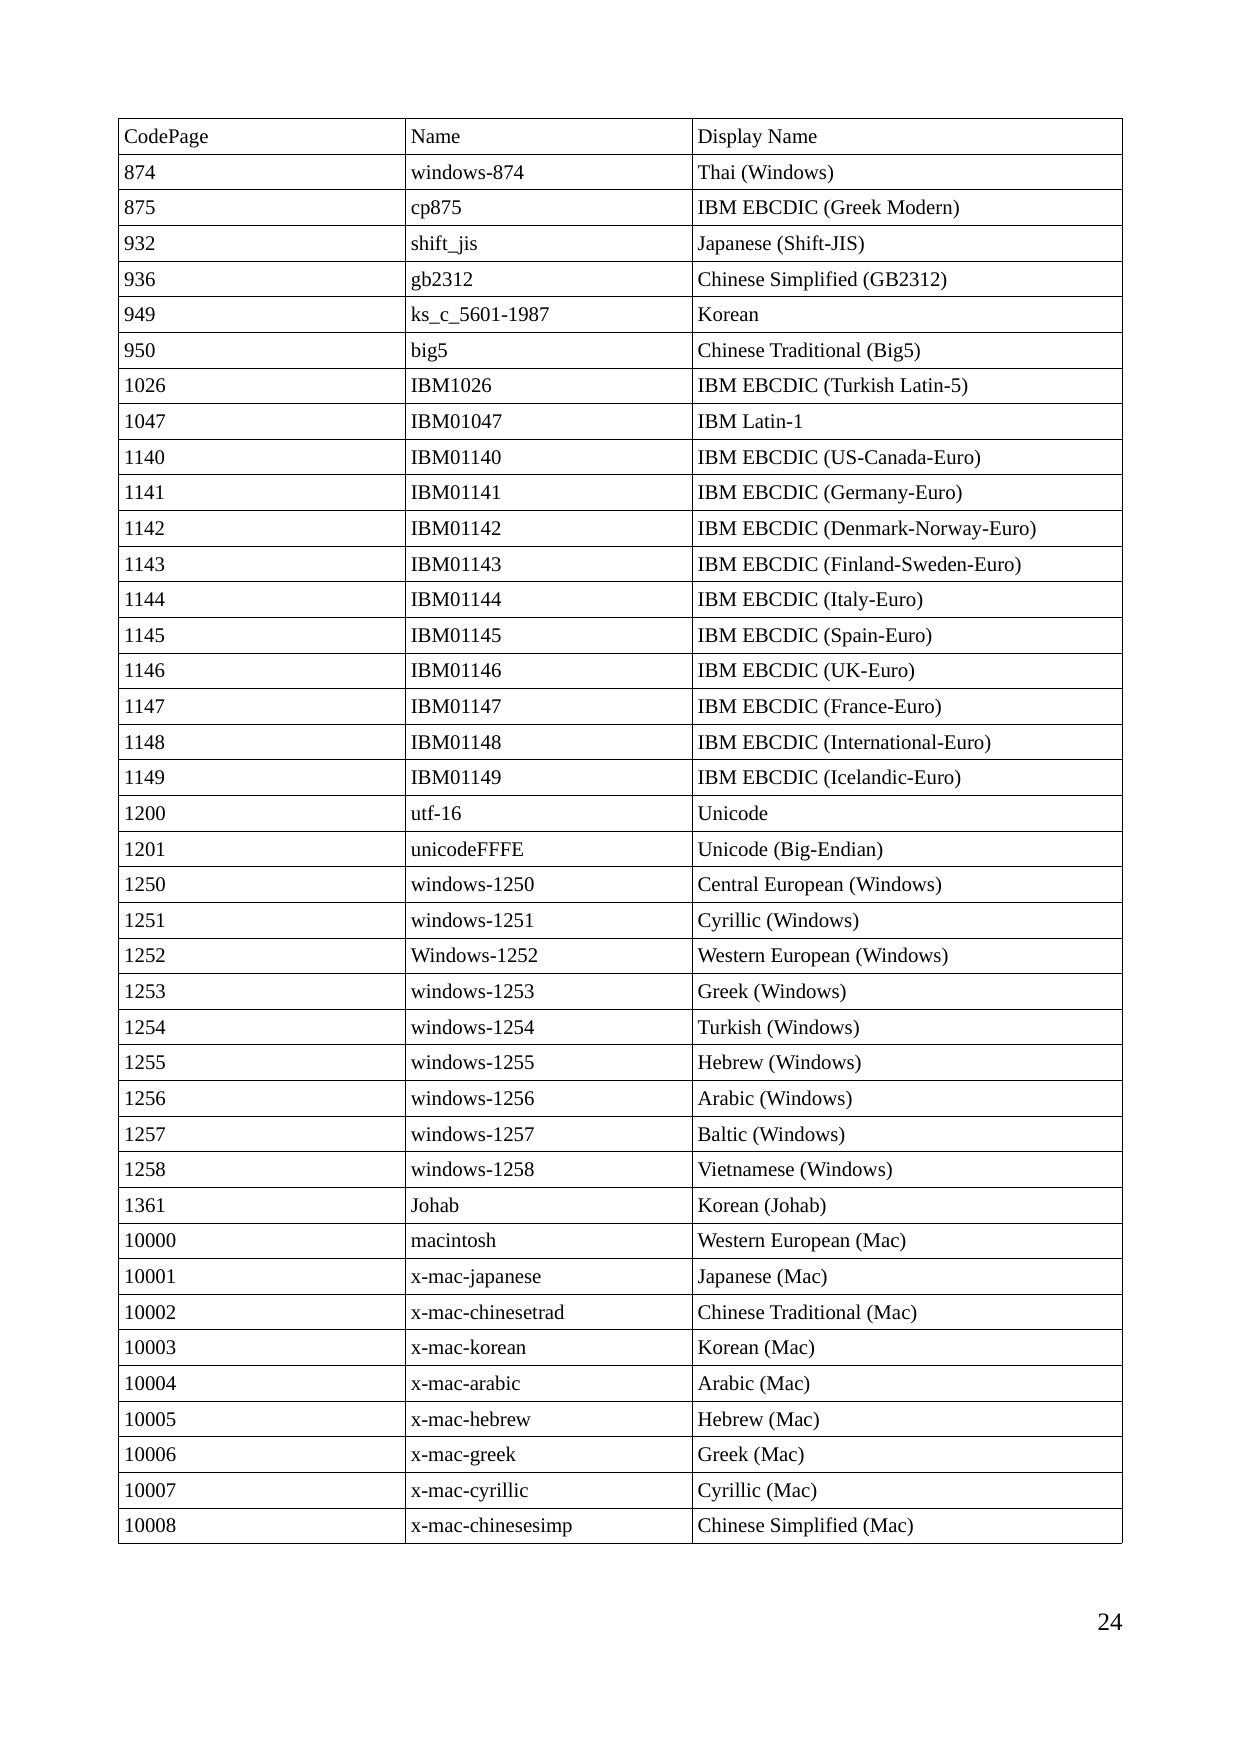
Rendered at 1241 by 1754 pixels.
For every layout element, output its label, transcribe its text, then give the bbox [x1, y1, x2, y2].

table_cell IBM EBCDIC (Finland-Sweden-Euro) [693, 547, 1122, 581]
table_cell 875 [119, 190, 405, 225]
table_cell 1200 [119, 796, 405, 831]
table_cell 1250 [119, 867, 405, 902]
table_cell 10003 [119, 1330, 405, 1365]
table_cell ks_c_5601-1987 [406, 297, 692, 332]
table_cell windows-1251 [406, 903, 692, 937]
table_cell 1143 [119, 547, 405, 581]
table_cell 1140 [119, 440, 405, 474]
table_cell Hebrew (Windows) [693, 1045, 1122, 1080]
table_cell 1201 [119, 832, 405, 866]
table_cell Arabic (Mac) [693, 1366, 1122, 1401]
table_header CodePage [119, 119, 405, 154]
table_cell windows-874 [406, 155, 692, 189]
table_cell Chinese Simplified (GB2312) [693, 262, 1122, 296]
table_cell 1047 [119, 404, 405, 439]
table_cell IBM EBCDIC (Icelandic-Euro) [693, 760, 1122, 795]
table_cell Chinese Traditional (Big5) [693, 333, 1122, 367]
table_cell IBM EBCDIC (Germany-Euro) [693, 475, 1122, 510]
table_cell IBM01047 [406, 404, 692, 439]
table_cell Chinese Simplified (Mac) [693, 1509, 1122, 1543]
table_cell 950 [119, 333, 405, 367]
table_cell 1145 [119, 618, 405, 652]
table_cell x-mac-japanese [406, 1259, 692, 1294]
table_cell 1149 [119, 760, 405, 795]
table_cell Central European (Windows) [693, 867, 1122, 902]
table_cell 949 [119, 297, 405, 332]
table_cell 1146 [119, 654, 405, 688]
table_cell IBM01147 [406, 689, 692, 724]
table_cell x-mac-korean [406, 1330, 692, 1365]
table_cell 936 [119, 262, 405, 296]
table_cell IBM EBCDIC (UK-Euro) [693, 654, 1122, 688]
table_cell x-mac-arabic [406, 1366, 692, 1401]
table_cell 1252 [119, 939, 405, 973]
table_cell IBM EBCDIC (Spain-Euro) [693, 618, 1122, 652]
table_cell windows-1257 [406, 1117, 692, 1151]
table_cell 1253 [119, 974, 405, 1009]
table_cell 1254 [119, 1010, 405, 1044]
table_cell Korean [693, 297, 1122, 332]
table_cell 10001 [119, 1259, 405, 1294]
table_cell 10004 [119, 1366, 405, 1401]
table_cell Chinese Traditional (Mac) [693, 1295, 1122, 1329]
table_cell Greek (Windows) [693, 974, 1122, 1009]
table_cell Cyrillic (Mac) [693, 1473, 1122, 1507]
table_header Display Name [693, 119, 1122, 154]
table_cell 1147 [119, 689, 405, 724]
table_cell IBM Latin-1 [693, 404, 1122, 439]
table_cell Hebrew (Mac) [693, 1402, 1122, 1436]
table_cell IBM EBCDIC (International-Euro) [693, 725, 1122, 759]
table_cell x-mac-cyrillic [406, 1473, 692, 1507]
table_cell windows-1258 [406, 1152, 692, 1187]
table_cell IBM01145 [406, 618, 692, 652]
table_cell 1255 [119, 1045, 405, 1080]
table_cell macintosh [406, 1224, 692, 1258]
table_cell Unicode [693, 796, 1122, 831]
table_cell IBM EBCDIC (Turkish Latin-5) [693, 369, 1122, 403]
table_cell IBM01142 [406, 511, 692, 546]
table_cell shift_jis [406, 226, 692, 261]
table_cell IBM EBCDIC (Italy-Euro) [693, 582, 1122, 617]
table_cell windows-1250 [406, 867, 692, 902]
table_cell IBM1026 [406, 369, 692, 403]
table_cell Baltic (Windows) [693, 1117, 1122, 1151]
table_cell IBM EBCDIC (France-Euro) [693, 689, 1122, 724]
table_cell 1142 [119, 511, 405, 546]
table_cell 10007 [119, 1473, 405, 1507]
table_cell Unicode (Big-Endian) [693, 832, 1122, 866]
table_cell 10005 [119, 1402, 405, 1436]
table_cell x-mac-hebrew [406, 1402, 692, 1436]
table_header Name [406, 119, 692, 154]
table_cell IBM01143 [406, 547, 692, 581]
table_cell gb2312 [406, 262, 692, 296]
table_cell Cyrillic (Windows) [693, 903, 1122, 937]
table_cell IBM EBCDIC (Denmark-Norway-Euro) [693, 511, 1122, 546]
table_cell Western European (Mac) [693, 1224, 1122, 1258]
table_cell x-mac-chinesetrad [406, 1295, 692, 1329]
table_cell IBM01140 [406, 440, 692, 474]
table_cell Thai (Windows) [693, 155, 1122, 189]
table_cell x-mac-greek [406, 1437, 692, 1472]
table_cell 932 [119, 226, 405, 261]
table_cell 1361 [119, 1188, 405, 1222]
table_cell windows-1254 [406, 1010, 692, 1044]
table_cell Johab [406, 1188, 692, 1222]
table_cell IBM01148 [406, 725, 692, 759]
table_cell utf-16 [406, 796, 692, 831]
table_cell 874 [119, 155, 405, 189]
table_cell unicodeFFFE [406, 832, 692, 866]
table_cell Greek (Mac) [693, 1437, 1122, 1472]
table_cell Japanese (Shift-JIS) [693, 226, 1122, 261]
table_cell 1144 [119, 582, 405, 617]
table_cell 10000 [119, 1224, 405, 1258]
table_cell 10002 [119, 1295, 405, 1329]
table_cell Vietnamese (Windows) [693, 1152, 1122, 1187]
table_cell IBM01146 [406, 654, 692, 688]
table_cell 1148 [119, 725, 405, 759]
table_cell Windows-1252 [406, 939, 692, 973]
table_cell windows-1255 [406, 1045, 692, 1080]
table_cell Korean (Mac) [693, 1330, 1122, 1365]
table_cell 10008 [119, 1509, 405, 1543]
table_cell 10006 [119, 1437, 405, 1472]
table_cell IBM EBCDIC (Greek Modern) [693, 190, 1122, 225]
table_cell big5 [406, 333, 692, 367]
table_cell IBM EBCDIC (US-Canada-Euro) [693, 440, 1122, 474]
table_cell 1026 [119, 369, 405, 403]
table_cell 1258 [119, 1152, 405, 1187]
table_cell Japanese (Mac) [693, 1259, 1122, 1294]
table_cell windows-1253 [406, 974, 692, 1009]
table_cell Turkish (Windows) [693, 1010, 1122, 1044]
table_cell windows-1256 [406, 1081, 692, 1116]
table_cell 1251 [119, 903, 405, 937]
table_cell 1141 [119, 475, 405, 510]
table_cell IBM01141 [406, 475, 692, 510]
table_cell IBM01144 [406, 582, 692, 617]
table_cell Western European (Windows) [693, 939, 1122, 973]
table_cell Arabic (Windows) [693, 1081, 1122, 1116]
table_cell IBM01149 [406, 760, 692, 795]
table_cell cp875 [406, 190, 692, 225]
table_cell Korean (Johab) [693, 1188, 1122, 1222]
table_cell x-mac-chinesesimp [406, 1509, 692, 1543]
table_cell 1256 [119, 1081, 405, 1116]
table_cell 1257 [119, 1117, 405, 1151]
